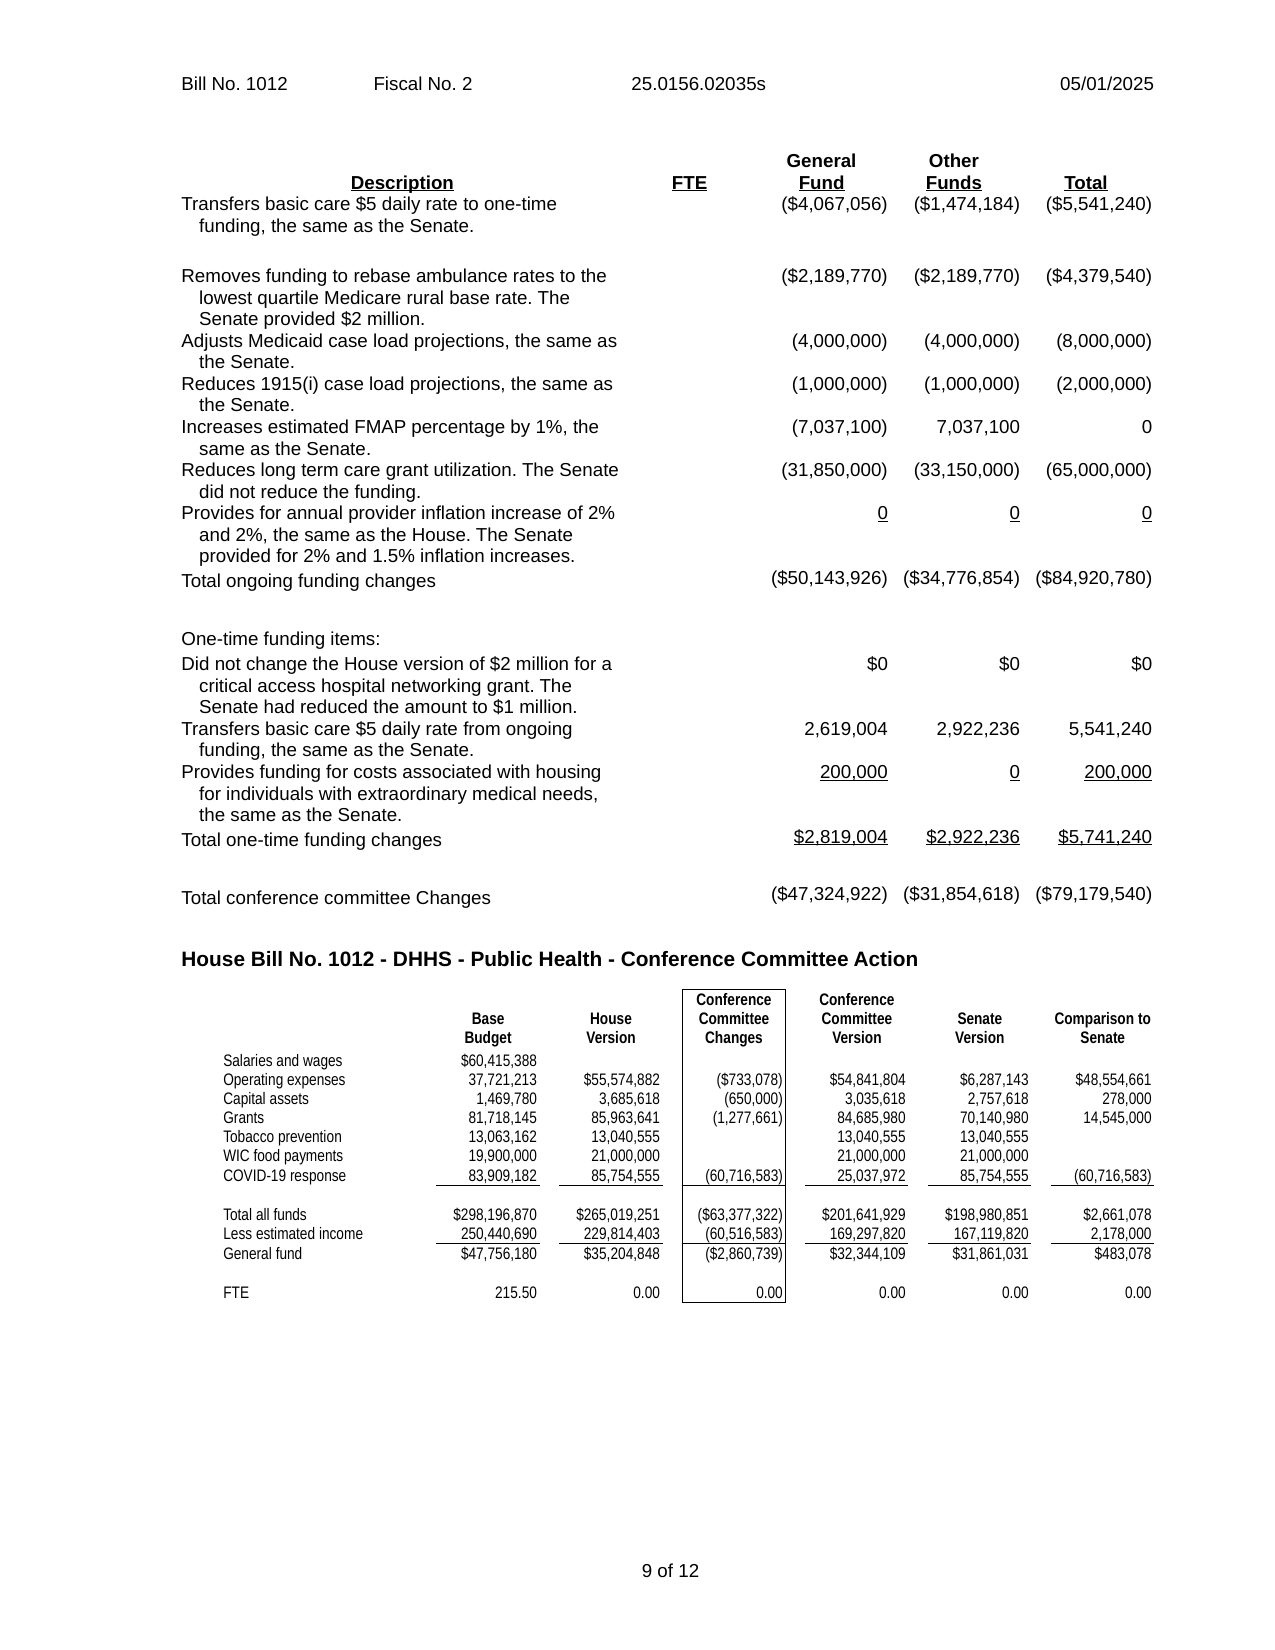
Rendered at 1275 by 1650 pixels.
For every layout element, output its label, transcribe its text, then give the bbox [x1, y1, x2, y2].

table_cell [786, 1089, 805, 1108]
table_cell [1031, 1224, 1051, 1243]
table_cell [417, 1224, 436, 1243]
table_cell (1,000,000) [755, 373, 887, 416]
table_cell 2,922,236 [888, 718, 1020, 761]
table_cell [417, 1108, 436, 1127]
table_cell [786, 1205, 805, 1224]
table_cell [663, 1185, 682, 1205]
table_header Conference Committee Version [805, 989, 908, 1050]
table_cell [786, 1224, 805, 1243]
table_cell $47,756,180 [436, 1244, 539, 1263]
table_cell [786, 1283, 805, 1302]
table_cell Grants [220, 1108, 417, 1127]
table_cell 5,541,240 [1020, 718, 1152, 761]
table_cell [786, 1127, 805, 1146]
table_cell [1051, 1127, 1154, 1146]
table_cell [928, 1263, 1031, 1282]
table_cell [623, 653, 755, 718]
table_cell 83,909,182 [436, 1165, 539, 1184]
table_cell $483,078 [1051, 1244, 1154, 1263]
table_cell 2,757,618 [928, 1089, 1031, 1108]
table_cell [786, 1165, 805, 1184]
table_cell 0.00 [805, 1283, 908, 1302]
table_cell 215.50 [436, 1283, 539, 1302]
table_cell [1051, 1186, 1154, 1205]
table_cell Salaries and wages [220, 1050, 417, 1069]
table_cell [786, 1243, 805, 1263]
table_cell [1031, 1070, 1051, 1089]
table_cell Tobacco prevention [220, 1127, 417, 1146]
table_cell ($63,377,322) [683, 1205, 785, 1224]
table_cell [755, 624, 887, 653]
table_cell [786, 1070, 805, 1089]
table_cell [417, 1263, 436, 1282]
table_cell [623, 718, 755, 761]
table_cell $298,196,870 [436, 1205, 539, 1224]
table_cell [1031, 1146, 1051, 1165]
table_cell [623, 624, 755, 653]
table_cell (4,000,000) [755, 330, 887, 373]
table_cell 0.00 [683, 1283, 785, 1302]
table_cell $2,922,236 [888, 826, 1020, 854]
table_cell (1,277,661) [683, 1108, 785, 1127]
table_cell [1051, 1263, 1154, 1282]
table_cell 1,469,780 [436, 1089, 539, 1108]
table_cell [417, 1127, 436, 1146]
table_cell [786, 1050, 805, 1069]
table_cell [663, 1243, 682, 1263]
table_cell ($733,078) [683, 1070, 785, 1089]
table_cell [1020, 596, 1152, 624]
table_cell [663, 1070, 682, 1089]
table_header [540, 989, 559, 1050]
table_cell ($84,920,780) [1020, 567, 1152, 596]
table_header FTE [623, 132, 755, 193]
table_cell [417, 1185, 436, 1205]
table_cell [417, 1243, 436, 1263]
table_cell [181, 596, 623, 624]
table_cell [663, 1146, 682, 1165]
table_cell 0 [755, 502, 887, 567]
table_header General Fund [755, 132, 887, 193]
table_cell 0.00 [928, 1283, 1031, 1302]
table_cell [540, 1205, 559, 1224]
table_cell [540, 1146, 559, 1165]
table_cell $60,415,388 [436, 1050, 539, 1069]
table_cell 84,685,980 [805, 1108, 908, 1127]
table_cell [540, 1283, 559, 1302]
table_cell $31,861,031 [928, 1244, 1031, 1263]
table_cell (4,000,000) [888, 330, 1020, 373]
table_header [786, 989, 805, 1050]
table_cell ($34,776,854) [888, 567, 1020, 596]
table_cell [755, 596, 887, 624]
table_cell 0 [1020, 502, 1152, 567]
table_cell [786, 1146, 805, 1165]
table_cell [908, 1165, 928, 1184]
table_cell [1031, 1283, 1051, 1302]
table_cell [417, 1070, 436, 1089]
table_cell [683, 1186, 785, 1205]
table_cell [623, 761, 755, 826]
table_cell $2,661,078 [1051, 1205, 1154, 1224]
table_cell [1031, 1263, 1051, 1282]
table_cell [436, 1263, 539, 1282]
table_cell [623, 193, 755, 236]
table_cell [888, 236, 1020, 265]
table_cell [417, 1089, 436, 1108]
table_cell 70,140,980 [928, 1108, 1031, 1127]
table_cell ($1,474,184) [888, 193, 1020, 236]
table_cell [417, 1050, 436, 1069]
table_cell 13,040,555 [805, 1127, 908, 1146]
table_cell $2,819,004 [755, 826, 887, 854]
table_cell WIC food payments [220, 1146, 417, 1165]
table_cell [220, 1185, 417, 1205]
table_cell [1020, 624, 1152, 653]
table_cell [181, 236, 623, 265]
table_cell Provides funding for costs associated with housing for individuals with extraordinary medical needs, the same as the Senate. [181, 761, 623, 826]
table_header Conference Committee Changes [683, 990, 785, 1050]
table_cell Removes funding to rebase ambulance rates to the lowest quartile Medicare rural base rate. The Senate provided $2 million. [181, 265, 623, 329]
table_cell [786, 1263, 805, 1282]
table_cell [663, 1089, 682, 1108]
table_cell $201,641,929 [805, 1205, 908, 1224]
table_cell [417, 1205, 436, 1224]
table_cell 13,040,555 [559, 1127, 662, 1146]
table_cell [1031, 1165, 1051, 1184]
table_cell [623, 883, 755, 929]
table_cell 0 [1020, 416, 1152, 459]
table_cell ($5,541,240) [1020, 193, 1152, 236]
table_cell 169,297,820 [805, 1224, 908, 1243]
table_cell [786, 1185, 805, 1205]
table_cell 250,440,690 [436, 1224, 539, 1243]
table_cell [908, 1205, 928, 1224]
table_cell [805, 1050, 908, 1069]
table_cell ($50,143,926) [755, 567, 887, 596]
table_cell Transfers basic care $5 daily rate from ongoing funding, the same as the Senate. [181, 718, 623, 761]
table_cell [623, 459, 755, 502]
table_cell ($4,067,056) [755, 193, 887, 236]
table_cell [805, 1186, 908, 1205]
table_cell 19,900,000 [436, 1146, 539, 1165]
table_cell ($31,854,618) [888, 883, 1020, 929]
table_cell COVID-19 response [220, 1165, 417, 1184]
table_cell $265,019,251 [559, 1205, 662, 1224]
table_cell ($47,324,922) [755, 883, 887, 929]
table_cell [623, 416, 755, 459]
table_cell (60,716,583) [683, 1165, 785, 1184]
table_cell [908, 1224, 928, 1243]
table_cell Transfers basic care $5 daily rate to one-time funding, the same as the Senate. [181, 193, 623, 236]
table_cell [908, 1050, 928, 1069]
table_cell [908, 1283, 928, 1302]
table_cell 25,037,972 [805, 1165, 908, 1184]
table_header Description [181, 132, 623, 193]
table_cell $0 [1020, 653, 1152, 718]
table_cell [663, 1127, 682, 1146]
table_cell $55,574,882 [559, 1070, 662, 1089]
table_cell (60,516,583) [683, 1224, 785, 1243]
table_cell 278,000 [1051, 1089, 1154, 1108]
table_cell [417, 1146, 436, 1165]
table_header [220, 989, 417, 1050]
table_cell [908, 1263, 928, 1282]
table_cell [663, 1050, 682, 1069]
table_cell [540, 1224, 559, 1243]
table_cell 85,963,641 [559, 1108, 662, 1127]
table_cell [908, 1185, 928, 1205]
table_cell Reduces long term care grant utilization. The Senate did not reduce the funding. [181, 459, 623, 502]
table_cell [1031, 1243, 1051, 1263]
table_cell [908, 1108, 928, 1127]
table_cell [928, 1186, 1031, 1205]
table_cell 2,178,000 [1051, 1224, 1154, 1243]
table_header Other Funds [888, 132, 1020, 193]
table_cell 3,685,618 [559, 1089, 662, 1108]
table_cell [623, 854, 755, 883]
table_cell (33,150,000) [888, 459, 1020, 502]
table_cell [755, 854, 887, 883]
table_cell 200,000 [1020, 761, 1152, 826]
table_cell $0 [888, 653, 1020, 718]
table_cell [623, 502, 755, 567]
table_cell [908, 1089, 928, 1108]
table_cell [623, 330, 755, 373]
table_cell [663, 1165, 682, 1184]
table_cell FTE [220, 1283, 417, 1302]
table_cell Did not change the House version of $2 million for a critical access hospital networking grant. The Senate had reduced the amount to $1 million. [181, 653, 623, 718]
table_cell (650,000) [683, 1089, 785, 1108]
table_cell 0 [888, 502, 1020, 567]
table_cell Increases estimated FMAP percentage by 1%, the same as the Senate. [181, 416, 623, 459]
table_cell $35,204,848 [559, 1244, 662, 1263]
table_cell $6,287,143 [928, 1070, 1031, 1089]
table_cell [1051, 1050, 1154, 1069]
table_cell [540, 1185, 559, 1205]
table_cell [623, 567, 755, 596]
table_cell ($2,860,739) [683, 1244, 785, 1263]
table_cell [786, 1108, 805, 1127]
table_cell [540, 1243, 559, 1263]
table_cell 13,063,162 [436, 1127, 539, 1146]
table_cell [928, 1050, 1031, 1069]
table_cell Adjusts Medicaid case load projections, the same as the Senate. [181, 330, 623, 373]
table_cell [888, 854, 1020, 883]
table_cell 85,754,555 [928, 1165, 1031, 1184]
table_cell [417, 1283, 436, 1302]
table_cell (31,850,000) [755, 459, 887, 502]
table_cell (7,037,100) [755, 416, 887, 459]
table_cell ($79,179,540) [1020, 883, 1152, 929]
table_cell [663, 1224, 682, 1243]
table_cell [1031, 1185, 1051, 1205]
table_cell (2,000,000) [1020, 373, 1152, 416]
table_cell Total conference committee Changes [181, 883, 623, 929]
table_header Comparison to Senate [1051, 989, 1154, 1050]
table_cell [623, 265, 755, 329]
table_cell (60,716,583) [1051, 1165, 1154, 1184]
table_cell [683, 1263, 785, 1282]
table_cell General fund [220, 1243, 417, 1263]
table_cell 85,754,555 [559, 1165, 662, 1184]
table_cell [559, 1050, 662, 1069]
table_cell Total one-time funding changes [181, 826, 623, 854]
table_cell [559, 1186, 662, 1205]
table_header House Version [559, 989, 662, 1050]
table_cell [663, 1283, 682, 1302]
table_header Senate Version [928, 989, 1031, 1050]
table_cell (1,000,000) [888, 373, 1020, 416]
text House Bill No. 1012 - DHHS - Public Health - Conference Committee Action [181, 947, 1154, 971]
table_cell [908, 1070, 928, 1089]
table_cell [540, 1070, 559, 1089]
table_cell ($2,189,770) [755, 265, 887, 329]
table_header [663, 989, 682, 1050]
table_cell 3,035,618 [805, 1089, 908, 1108]
table_cell [623, 596, 755, 624]
table_cell [1031, 1127, 1051, 1146]
table_cell Total ongoing funding changes [181, 567, 623, 596]
table_cell 21,000,000 [928, 1146, 1031, 1165]
table_cell 2,619,004 [755, 718, 887, 761]
table_cell [1020, 854, 1152, 883]
table_cell 0 [888, 761, 1020, 826]
table_cell Provides for annual provider inflation increase of 2% and 2%, the same as the House. The Senate provided for 2% and 1.5% inflation increases. [181, 502, 623, 567]
table_cell $32,344,109 [805, 1244, 908, 1263]
table_cell [540, 1108, 559, 1127]
table_cell 81,718,145 [436, 1108, 539, 1127]
table_cell ($2,189,770) [888, 265, 1020, 329]
table_cell [540, 1089, 559, 1108]
table_cell [1020, 236, 1152, 265]
table_cell [1031, 1205, 1051, 1224]
table_cell Capital assets [220, 1089, 417, 1108]
table_cell $48,554,661 [1051, 1070, 1154, 1089]
table_cell [559, 1263, 662, 1282]
table_cell ($4,379,540) [1020, 265, 1152, 329]
table_cell [540, 1165, 559, 1184]
table_cell $0 [755, 653, 887, 718]
table_cell [888, 624, 1020, 653]
table_cell Less estimated income [220, 1224, 417, 1243]
table_cell (8,000,000) [1020, 330, 1152, 373]
table_header [908, 989, 928, 1050]
table_header [417, 989, 436, 1050]
table_cell [623, 236, 755, 265]
table_cell 200,000 [755, 761, 887, 826]
table_header Total [1020, 132, 1152, 193]
table_cell One-time funding items: [181, 624, 623, 653]
table_cell [540, 1127, 559, 1146]
table_cell [1051, 1146, 1154, 1165]
table_cell [1031, 1089, 1051, 1108]
table_cell [220, 1263, 417, 1282]
table_cell [181, 854, 623, 883]
table_cell $54,841,804 [805, 1070, 908, 1089]
table_cell (65,000,000) [1020, 459, 1152, 502]
table_cell [540, 1050, 559, 1069]
table_cell [683, 1127, 785, 1146]
table_cell [623, 373, 755, 416]
table_cell 0.00 [1051, 1283, 1154, 1302]
table_cell [805, 1263, 908, 1282]
table_cell [908, 1127, 928, 1146]
table_cell [540, 1263, 559, 1282]
table_cell 229,814,403 [559, 1224, 662, 1243]
table_cell [683, 1146, 785, 1165]
table_cell [623, 826, 755, 854]
table_cell 37,721,213 [436, 1070, 539, 1089]
table_cell [908, 1243, 928, 1263]
table_cell 21,000,000 [559, 1146, 662, 1165]
table_cell [888, 596, 1020, 624]
table_cell [663, 1263, 682, 1282]
table_cell Reduces 1915(i) case load projections, the same as the Senate. [181, 373, 623, 416]
table_cell [436, 1186, 539, 1205]
table_cell 21,000,000 [805, 1146, 908, 1165]
table_header [1031, 989, 1051, 1050]
table_cell 167,119,820 [928, 1224, 1031, 1243]
table_header Base Budget [436, 989, 539, 1050]
table_cell [663, 1108, 682, 1127]
table_cell [908, 1146, 928, 1165]
table_cell $198,980,851 [928, 1205, 1031, 1224]
table_cell 13,040,555 [928, 1127, 1031, 1146]
table_cell [683, 1050, 785, 1069]
table_cell 14,545,000 [1051, 1108, 1154, 1127]
table_cell [663, 1205, 682, 1224]
table_cell [1031, 1108, 1051, 1127]
table_cell [1031, 1050, 1051, 1069]
table_cell 0.00 [559, 1283, 662, 1302]
table_cell $5,741,240 [1020, 826, 1152, 854]
table_cell Operating expenses [220, 1070, 417, 1089]
table_cell Total all funds [220, 1205, 417, 1224]
table_cell [417, 1165, 436, 1184]
table_cell 7,037,100 [888, 416, 1020, 459]
table_cell [755, 236, 887, 265]
